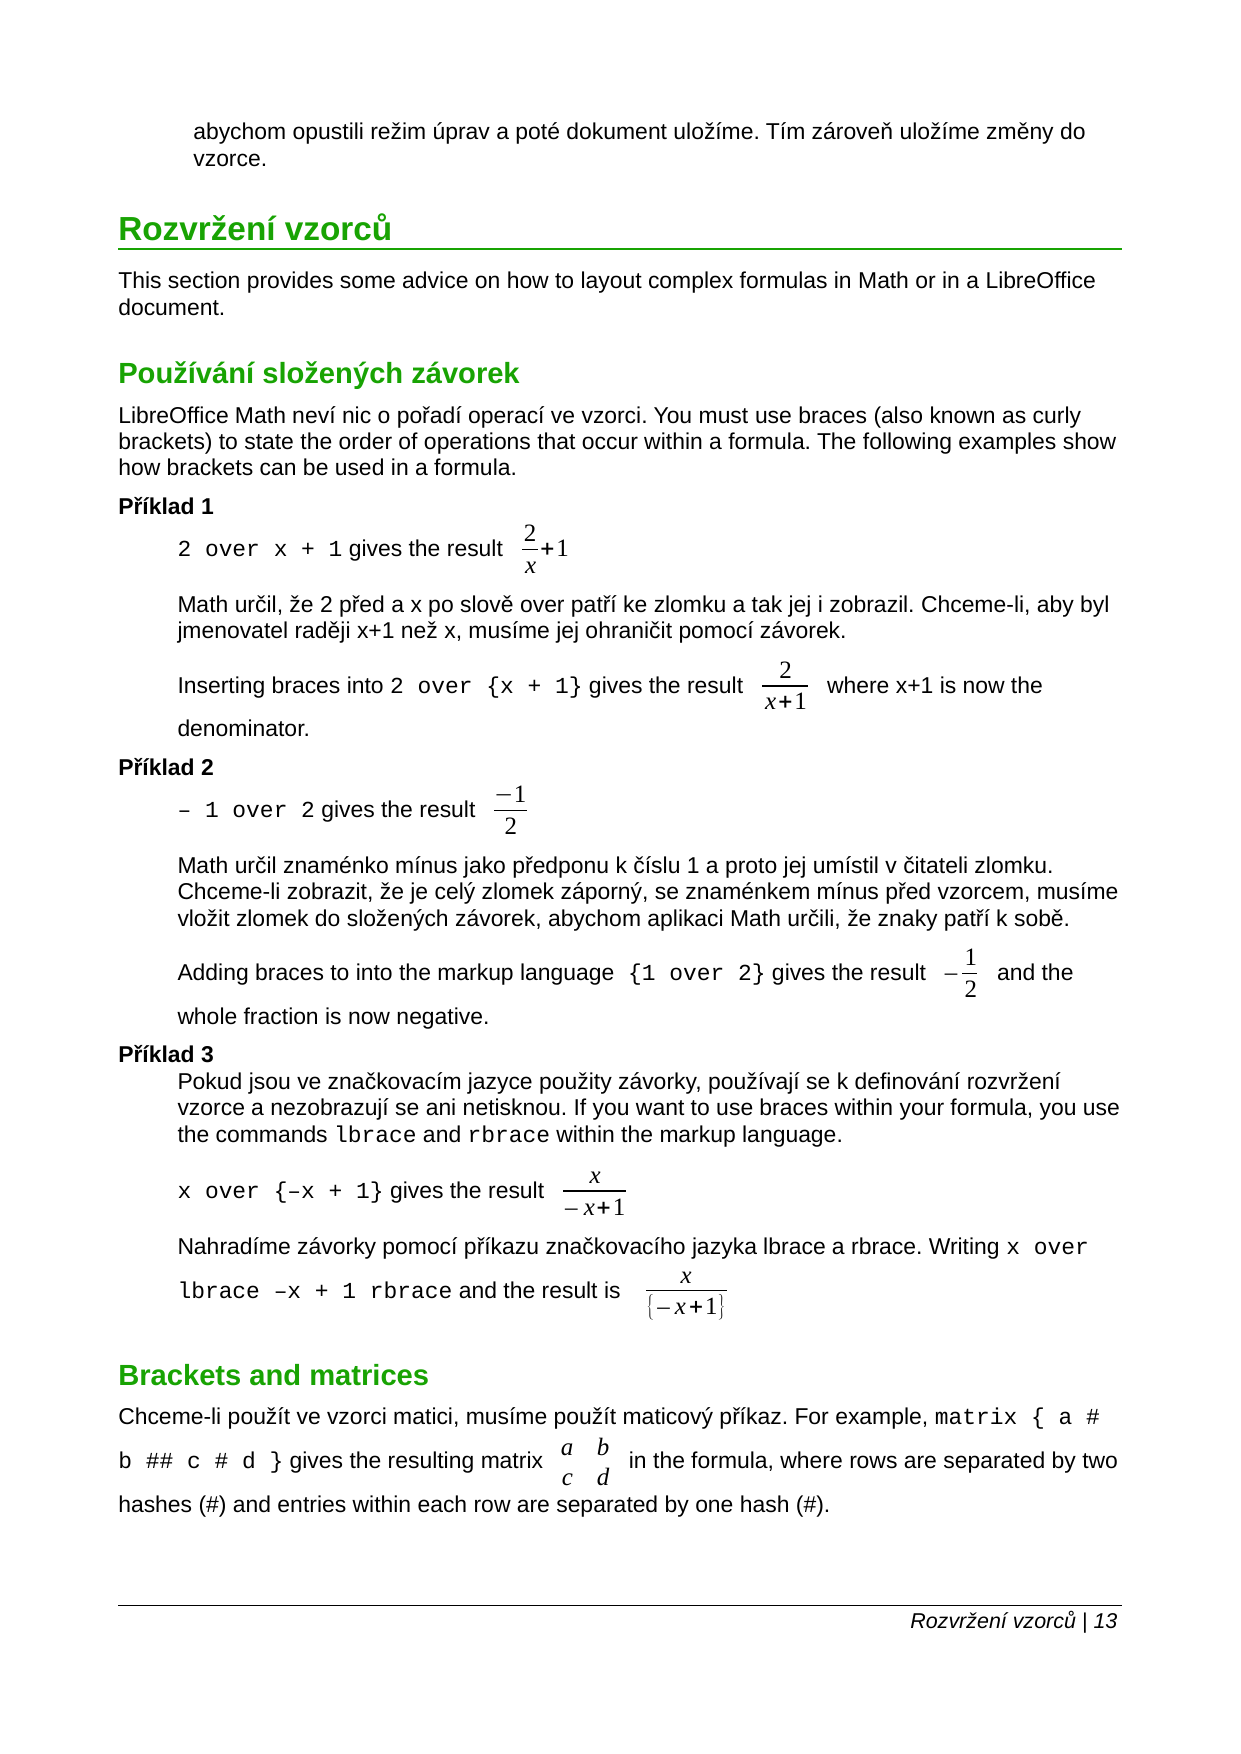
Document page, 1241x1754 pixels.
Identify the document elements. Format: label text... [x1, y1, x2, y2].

text LibreOffice Math neví nic o pořadí operací ve vzorci. You must use braces (also known as curly brackets) to state the order of operations that occur within a formula. The following examples show how brackets can be used in a formula. [118, 402, 1122, 481]
subtitle Používání složených závorek [118, 356, 1122, 390]
subtitle Brackets and matrices [118, 1358, 1122, 1391]
subtitle Rozvržení vzorců [118, 209, 1122, 248]
text Příklad 3 [118, 1041, 1122, 1068]
text – 1 over 2 gives the result [177, 780, 1122, 839]
text Adding braces to into the markup language {1 over 2} gives the resultand the whole fraction is now negative. [177, 943, 1122, 1029]
text x over {–x + 1} gives the result [177, 1161, 1122, 1220]
text Příklad 2 [118, 754, 1122, 780]
list abychom opustili režim úprav a poté dokument uložíme. Tím zároveň uložíme změny do vzorce. [169, 118, 1122, 171]
text Pokud jsou ve značkovacím jazyce použity závorky, používají se k definování rozvržení vzorce a nezobrazují se ani netisknou. If you want to use braces within your formula, you use the commands lbrace and rbrace within the markup language. [177, 1068, 1122, 1149]
text Math určil znaménko mínus jako předponu k číslu 1 a proto jej umístil v čitateli zlomku. Chceme-li zobrazit, že je celý zlomek záporný, se znaménkem mínus před vzorcem, musíme vložit zlomek do složených závorek, abychom aplikaci Math určili, že znaky patří k sobě. [177, 852, 1122, 931]
text Inserting braces into 2 over {x + 1} gives the resultwhere x+1 is now the denominator. [177, 656, 1122, 742]
text Nahradíme závorky pomocí příkazu značkovacího jazyka lbrace a rbrace. Writing x over lbrace –x + 1 rbrace and the result is [177, 1233, 1122, 1321]
text 2 over x + 1 gives the result [177, 519, 1122, 578]
text Math určil, že 2 před a x po slově over patří ke zlomku a tak jej i zobrazil. Chceme-li, aby byl jmenovatel raději x+1 než x, musíme jej ohraničit pomocí závorek. [177, 591, 1122, 644]
text Příklad 1 [118, 493, 1122, 519]
text This section provides some advice on how to layout complex formulas in Math or in a LibreOffice document. [118, 267, 1122, 320]
text Chceme-li použít ve vzorci matici, musíme použít maticový příkaz. For example, matrix { a # b ## c # d } gives the resulting matrixin the formula, where rows are separated by two hashes (#) and entries within each row are separated by one hash (#). [118, 1403, 1122, 1517]
